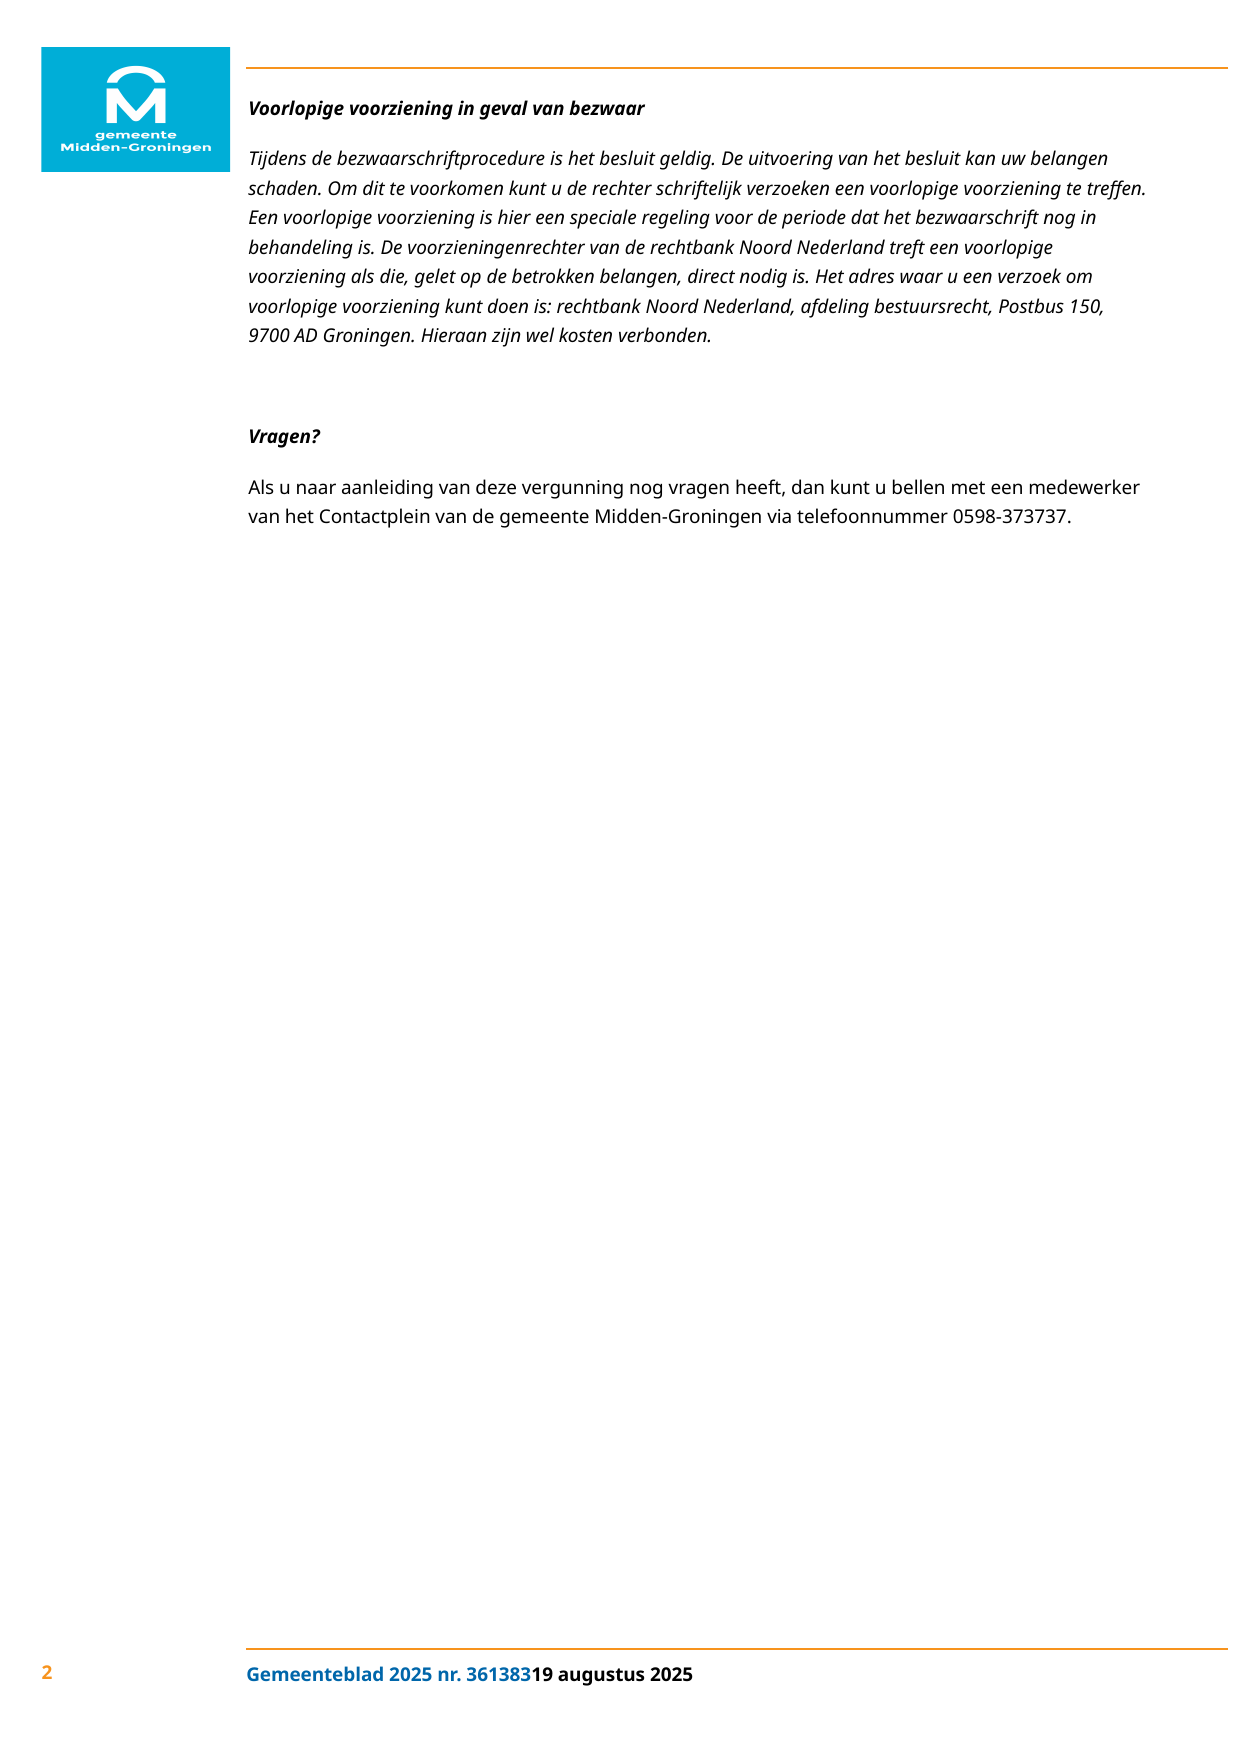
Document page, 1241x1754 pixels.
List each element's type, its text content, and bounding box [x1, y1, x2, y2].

text Tijdens de bezwaarschriftprocedure is het besluit geldig. De uitvoering van het besluit kan uw belangen schaden. Om dit te voorkomen kunt u de rechter schriftelijk verzoeken een voorlopige voorziening te treffen. Een voorlopige voorziening is hier een speciale regeling voor de periode dat het bezwaarschrift nog in behandeling is. De voorzieningenrechter van de rechtbank Noord Nederland treft een voorlopige voorziening als die, gelet op de betrokken belangen, direct nodig is. Het adres waar u een verzoek om voorlopige voorziening kunt doen is: rechtbank Noord Nederland, afdeling bestuursrecht, Postbus 150, 9700 AD Groningen. Hieraan zijn wel kosten verbonden. [248, 145, 1152, 348]
picture [108, 66, 164, 82]
picture [107, 89, 165, 122]
text Als u naar aanleiding van deze vergunning nog vragen heeft, dan kunt u bellen met een medewerker van het Contactplein van de gemeente Midden-Groningen via telefoonnummer 0598-373737. [248, 474, 1152, 529]
picture [184, 146, 190, 153]
text Vragen? [248, 423, 1152, 449]
text Voorlopige voorziening in geval van bezwaar [248, 95, 1152, 121]
